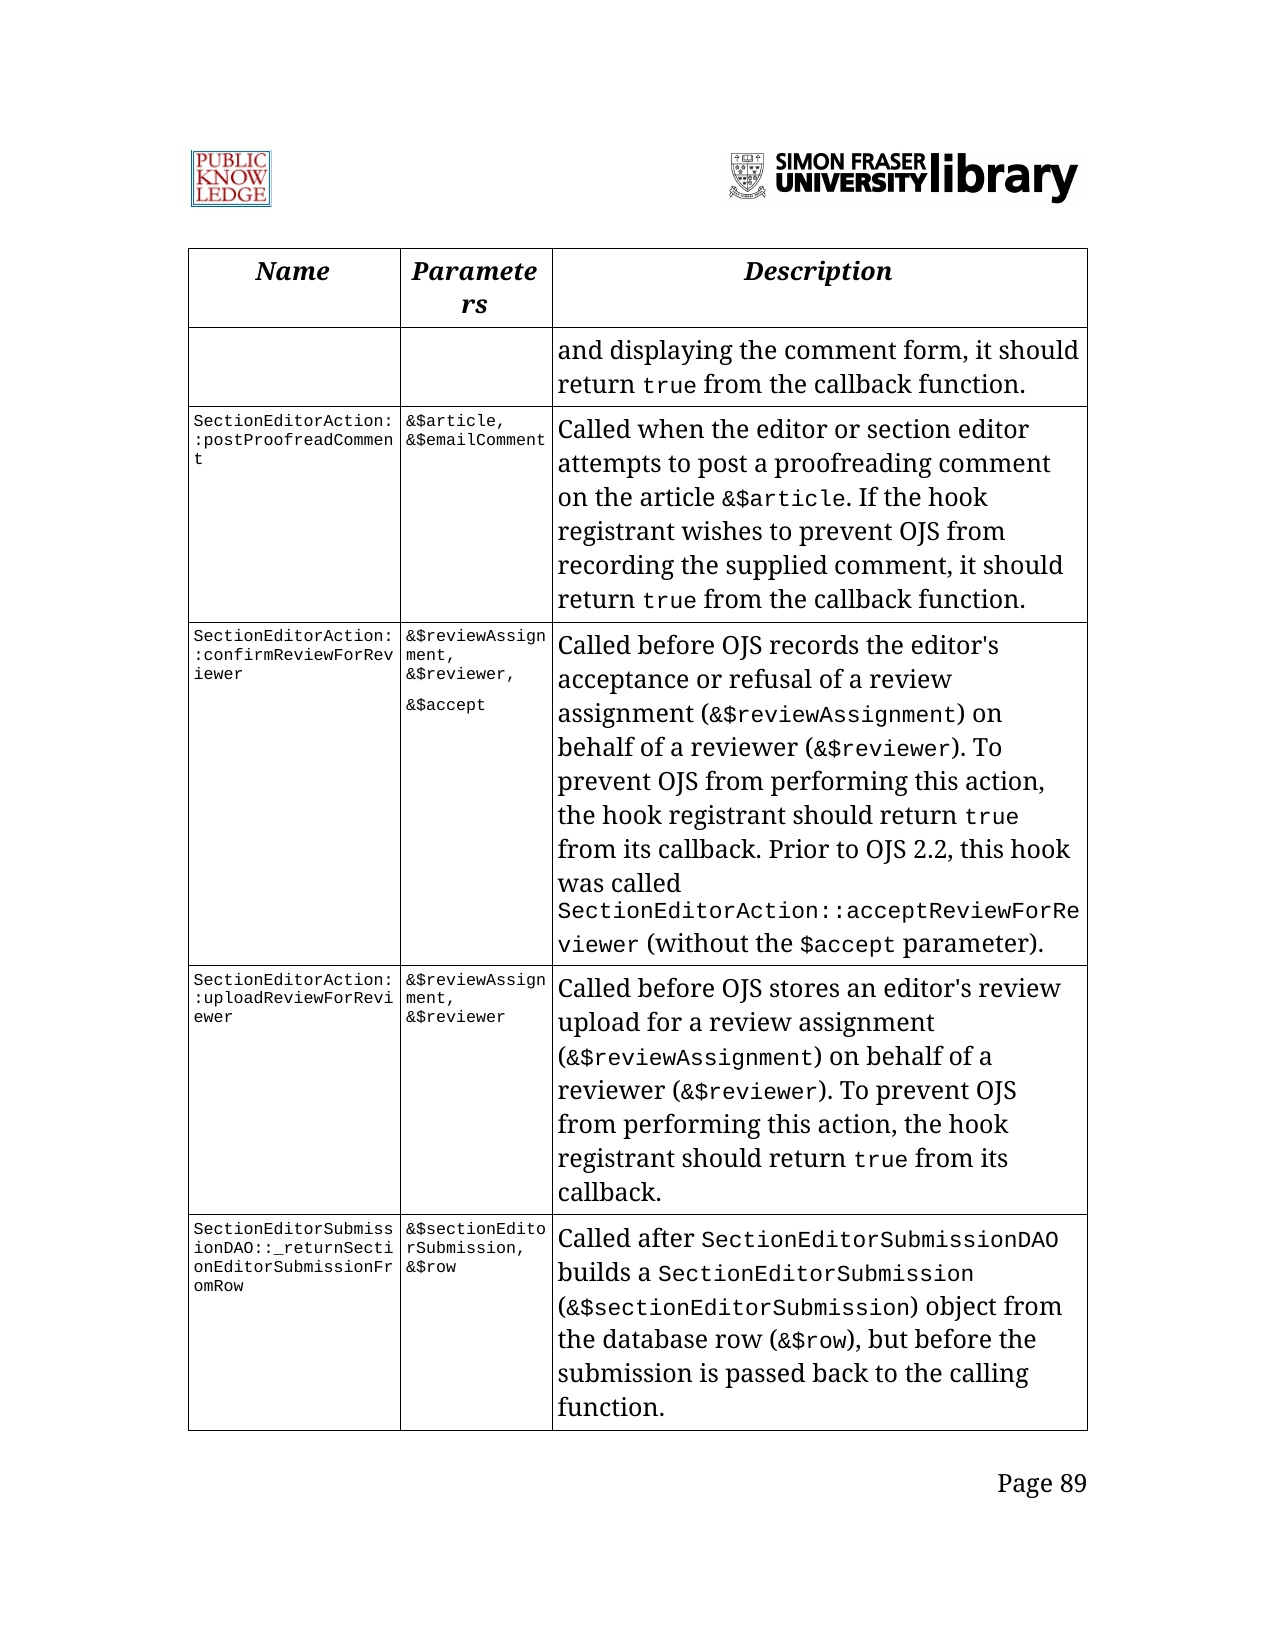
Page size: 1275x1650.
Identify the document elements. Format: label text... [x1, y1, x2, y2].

table_cell [189, 328, 400, 406]
table_cell &$reviewAssignment, &$reviewer [401, 966, 552, 1214]
table_header Name [189, 249, 400, 327]
table_header Description [553, 249, 1087, 327]
table_cell [401, 328, 552, 406]
table_cell &$article, &$emailComment [401, 407, 552, 622]
table_cell &$reviewAssignment, &$reviewer, &$accept [401, 623, 552, 965]
table_cell SectionEditorSubmissionDAO::_returnSectionEditorSubmissionFromRow [189, 1215, 400, 1430]
table_cell Called before OJS records the editor's acceptance or refusal of a review assignment (&$reviewAssignment) on behalf of a reviewer (&$reviewer). To prevent OJS from performing this action, the hook registrant should return true from its callback. Prior to OJS 2.2, this hook was called SectionEditorAction::acceptReviewForReviewer (without the $accept parameter). [553, 623, 1087, 965]
table_cell and displaying the comment form, it should return true from the callback function. [553, 328, 1087, 406]
table_cell &$sectionEditorSubmission, &$row [401, 1215, 552, 1430]
table_cell Called before OJS stores an editor's review upload for a review assignment (&$reviewAssignment) on behalf of a reviewer (&$reviewer). To prevent OJS from performing this action, the hook registrant should return true from its callback. [553, 966, 1087, 1214]
picture [723, 150, 1083, 207]
table_cell Called after SectionEditorSubmissionDAO builds a SectionEditorSubmission (&$sectionEditorSubmission) object from the database row (&$row), but before the submission is passed back to the calling function. [553, 1215, 1087, 1430]
picture [193, 150, 272, 205]
table_cell Called when the editor or section editor attempts to post a proofreading comment on the article &$article. If the hook registrant wishes to prevent OJS from recording the supplied comment, it should return true from the callback function. [553, 407, 1087, 622]
table_cell SectionEditorAction::confirmReviewForReviewer [189, 623, 400, 965]
table_cell SectionEditorAction::uploadReviewForReviewer [189, 966, 400, 1214]
table_header Parameters [401, 249, 552, 327]
table_cell SectionEditorAction::postProofreadComment [189, 407, 400, 622]
